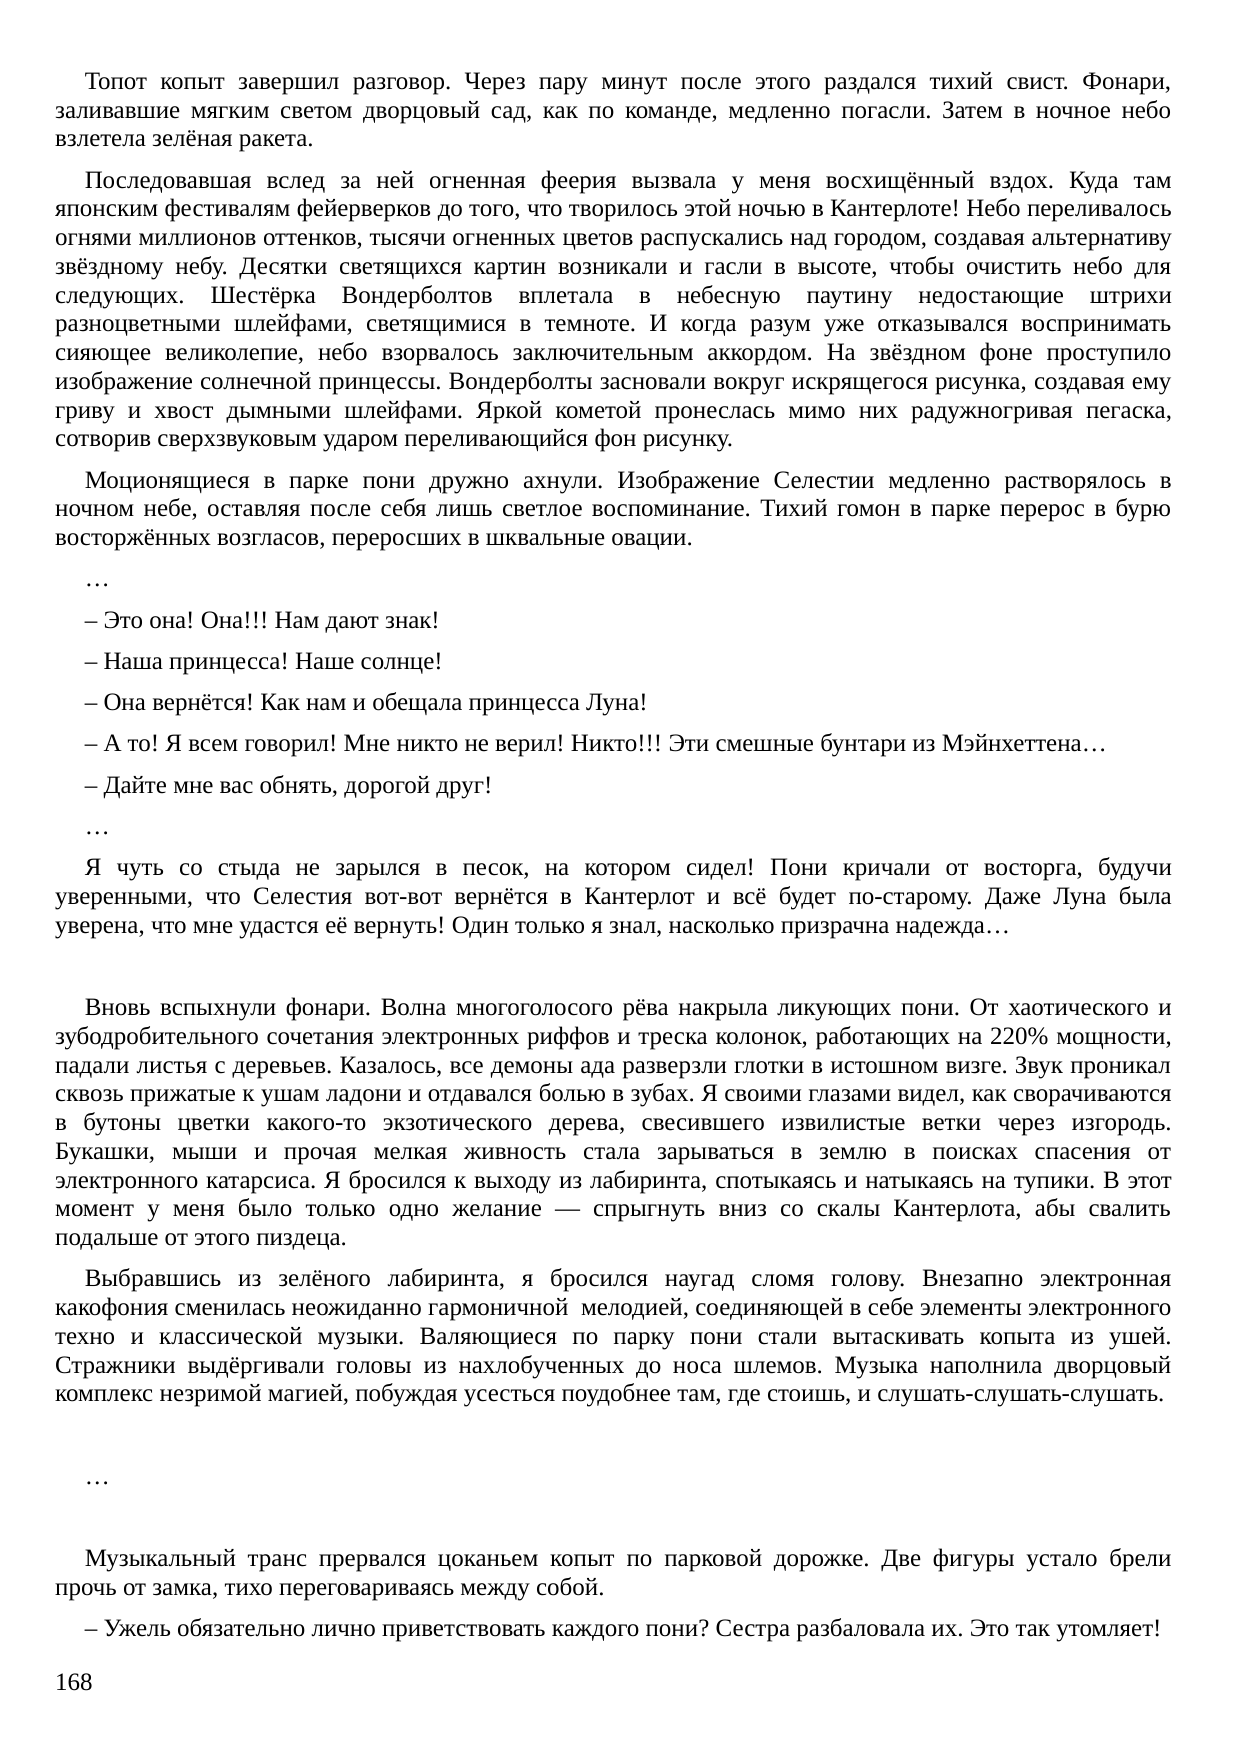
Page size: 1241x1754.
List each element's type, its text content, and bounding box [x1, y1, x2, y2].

text – Дайте мне вас обнять, дорогой друг! [55, 770, 1173, 798]
text Я чуть со стыда не зарылся в песок, на котором сидел! Пони кричали от восторга, будучи уверенными, что Селестия вот-вот вернётся в Кантерлот и всё будет по-старому. Даже Луна была уверена, что мне удастся её вернуть! Один только я знал, насколько призрачна надежда… [55, 852, 1173, 938]
text Выбравшись из зелёного лабиринта, я бросился наугад сломя голову. Внезапно электронная какофония сменилась неожиданно гармоничной мелодией, соединяющей в себе элементы электронного техно и классической музыки. Валяющиеся по парку пони стали вытаскивать копыта из ушей. Стражники выдёргивали головы из нахлобученных до носа шлемов. Музыка наполнила дворцовый комплекс незримой магией, побуждая усесться поудобнее там, где стоишь, и слушать-слушать-слушать. [55, 1263, 1173, 1407]
text Музыкальный транс прервался цоканьем копыт по парковой дорожке. Две фигуры устало брели прочь от замка, тихо переговариваясь между собой. [55, 1543, 1173, 1601]
text Вновь вспыхнули фонари. Волна многоголосого рёва накрыла ликующих пони. От хаотического и зубодробительного сочетания электронных риффов и треска колонок, работающих на 220% мощности, падали листья с деревьев. Казалось, все демоны ада разверзли глотки в истошном визге. Звук проникал сквозь прижатые к ушам ладони и отдавался болью в зубах. Я своими глазами видел, как сворачиваются в бутоны цветки какого-то экзотического дерева, свесившего извилистые ветки через изгородь. Букашки, мыши и прочая мелкая живность стала зарываться в землю в поисках спасения от электронного катарсиса. Я бросился к выходу из лабиринта, спотыкаясь и натыкаясь на тупики. В этот момент у меня было только одно желание — спрыгнуть вниз со скалы Кантерлота, абы свалить подальше от этого пиздеца. [55, 992, 1173, 1251]
text – Это она! Она!!! Нам дают знак! [55, 605, 1173, 633]
text Моционящиеся в парке пони дружно ахнули. Изображение Селестии медленно растворялось в ночном небе, оставляя после себя лишь светлое воспоминание. Тихий гомон в парке перерос в бурю восторжённых возгласов, переросших в шквальные овации. [55, 465, 1173, 551]
text … [55, 563, 1173, 592]
text … [55, 1461, 1173, 1490]
text … [55, 811, 1173, 840]
text – Наша принцесса! Наше солнце! [55, 646, 1173, 675]
text Топот копыт завершил разговор. Через пару минут после этого раздался тихий свист. Фонари, заливавшие мягким светом дворцовый сад, как по команде, медленно погасли. Затем в ночное небо взлетела зелёная ракета. [55, 66, 1173, 152]
text – А то! Я всем говорил! Мне никто не верил! Никто!!! Эти смешные бунтари из Мэйнхеттена… [55, 728, 1173, 757]
text – Она вернётся! Как нам и обещала принцесса Луна! [55, 687, 1173, 716]
text – Ужель обязательно лично приветствовать каждого пони? Сестра разбаловала их. Это так утомляет! [55, 1613, 1173, 1642]
text Последовавшая вслед за ней огненная феерия вызвала у меня восхищённый вздох. Куда там японским фестивалям фейерверков до того, что творилось этой ночью в Кантерлоте! Небо переливалось огнями миллионов оттенков, тысячи огненных цветов распускались над городом, создавая альтернативу звёздному небу. Десятки светящихся картин возникали и гасли в высоте, чтобы очистить небо для следующих. Шестёрка Вондерболтов вплетала в небесную паутину недостающие штрихи разноцветными шлейфами, светящимися в темноте. И когда разум уже отказывался воспринимать сияющее великолепие, небо взорвалось заключительным аккордом. На звёздном фоне проступило изображение солнечной принцессы. Вондерболты засновали вокруг искрящегося рисунка, создавая ему гриву и хвост дымными шлейфами. Яркой кометой пронеслась мимо них радужногривая пегаска, сотворив сверхзвуковым ударом переливающийся фон рисунку. [55, 165, 1173, 452]
